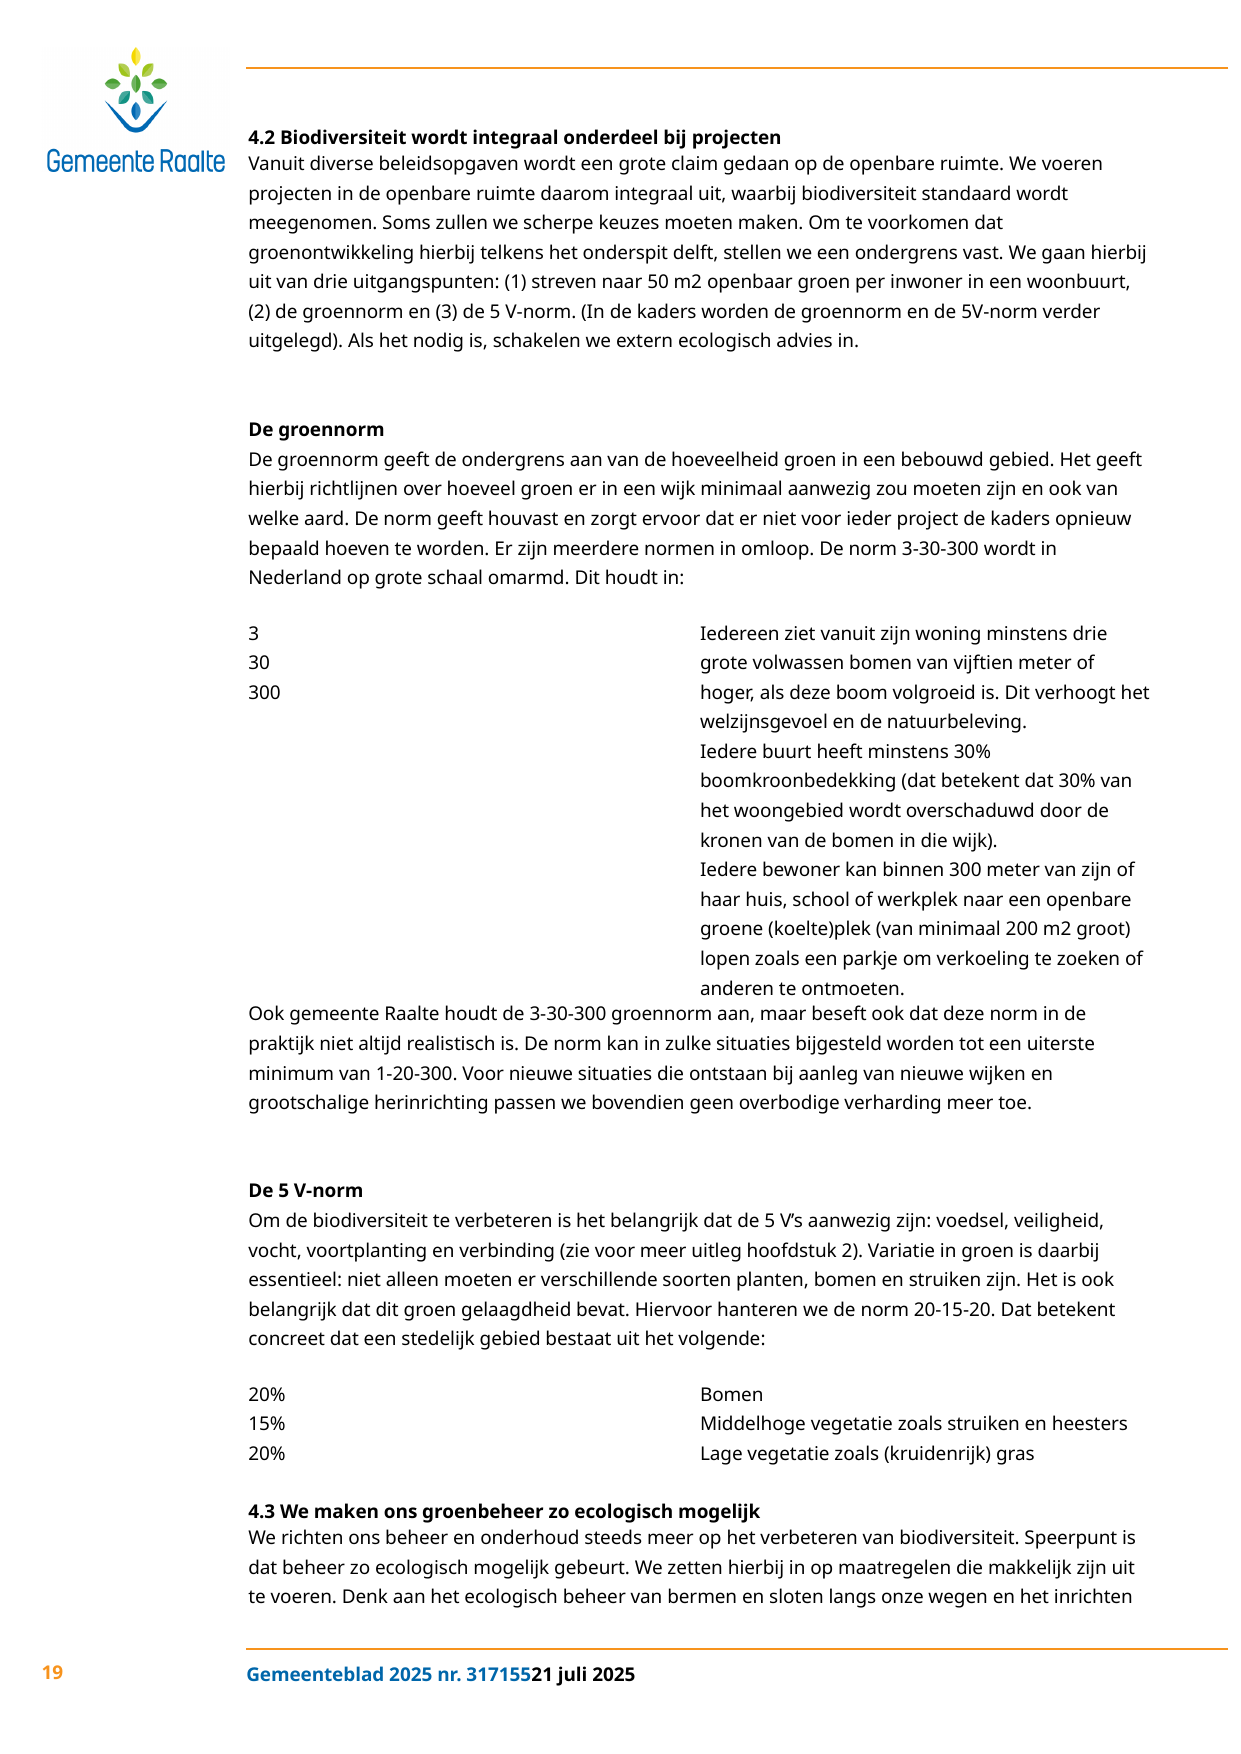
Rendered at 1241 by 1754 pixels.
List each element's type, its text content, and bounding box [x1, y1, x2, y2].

table_header De groennorm De groennorm geeft de ondergrens aan van de hoeveelheid groen in een bebouwd gebied. Het geeft hierbij richtlijnen over hoeveel groen er in een wijk minimaal aanwezig zou moeten zijn en ook van welke aard. De norm geeft houvast en zorgt ervoor dat er niet voor ieder project de kaders opnieuw bepaald hoeven te worden. Er zijn meerdere normen in omloop. De norm 3-30-300 wordt in Nederland op grote schaal omarmd. Dit houdt in: [248, 416, 1152, 620]
table_header Bomen Middelhoge vegetatie zoals struiken en heesters Lage vegetatie zoals (kruidenrijk) gras [700, 1381, 1152, 1466]
table_header 20% 15% 20% [248, 1381, 700, 1466]
table_header De 5 V-norm Om de biodiversiteit te verbeteren is het belangrijk dat de 5 V’s aanwezig zijn: voedsel, veiligheid, vocht, voortplanting en verbinding (zie voor meer uitleg hoofdstuk 2). Variatie in groen is daarbij essentieel: niet alleen moeten er verschillende soorten planten, bomen en struiken zijn. Het is ook belangrijk dat dit groen gelaagdheid bevat. Hiervoor hanteren we de norm 20-15-20. Dat betekent concreet dat een stedelijk gebied bestaat uit het volgende: [248, 1178, 1152, 1381]
text We richten ons beheer en onderhoud steeds meer op het verbeteren van biodiversiteit. Speerpunt is dat beheer zo ecologisch mogelijk gebeurt. We zetten hierbij in op maatregelen die makkelijk zijn uit te voeren. Denk aan het ecologisch beheer van bermen en sloten langs onze wegen en het inrichten [248, 1524, 1152, 1609]
text 4.2 Biodiversiteit wordt integraal onderdeel bij projecten [248, 124, 1152, 150]
text 4.3 We maken ons groenbeheer zo ecologisch mogelijk [248, 1499, 1152, 1524]
picture [41, 47, 231, 172]
text Vanuit diverse beleidsopgaven wordt een grote claim gedaan op de openbare ruimte. We voeren projecten in de openbare ruimte daarom integraal uit, waarbij biodiversiteit standaard wordt meegenomen. Soms zullen we scherpe keuzes moeten maken. Om te voorkomen dat groenontwikkeling hierbij telkens het onderspit delft, stellen we een ondergrens vast. We gaan hierbij uit van drie uitgangspunten: (1) streven naar 50 m2 openbaar groen per inwoner in een woonbuurt, (2) de groennorm en (3) de 5 V-norm. (In de kaders worden de groennorm en de 5V-norm verder uitgelegd). Als het nodig is, schakelen we extern ecologisch advies in. [248, 150, 1152, 353]
table_header 3 30 300 [248, 620, 700, 1001]
table_header Ook gemeente Raalte houdt de 3-30-300 groennorm aan, maar beseft ook dat deze norm in de praktijk niet altijd realistisch is. De norm kan in zulke situaties bijgesteld worden tot een uiterste minimum van 1-20-300. Voor nieuwe situaties die ontstaan bij aanleg van nieuwe wijken en grootschalige herinrichting passen we bovendien geen overbodige verharding meer toe. [248, 1001, 1152, 1115]
table_header Iedereen ziet vanuit zijn woning minstens drie grote volwassen bomen van vijftien meter of hoger, als deze boom volgroeid is. Dit verhoogt het welzijnsgevoel en de natuurbeleving. Iedere buurt heeft minstens 30% boomkroonbedekking (dat betekent dat 30% van het woongebied wordt overschaduwd door de kronen van de bomen in die wijk). Iedere bewoner kan binnen 300 meter van zijn of haar huis, school of werkplek naar een openbare groene (koelte)plek (van minimaal 200 m2 groot) lopen zoals een parkje om verkoeling te zoeken of anderen te ontmoeten. [700, 620, 1152, 1001]
